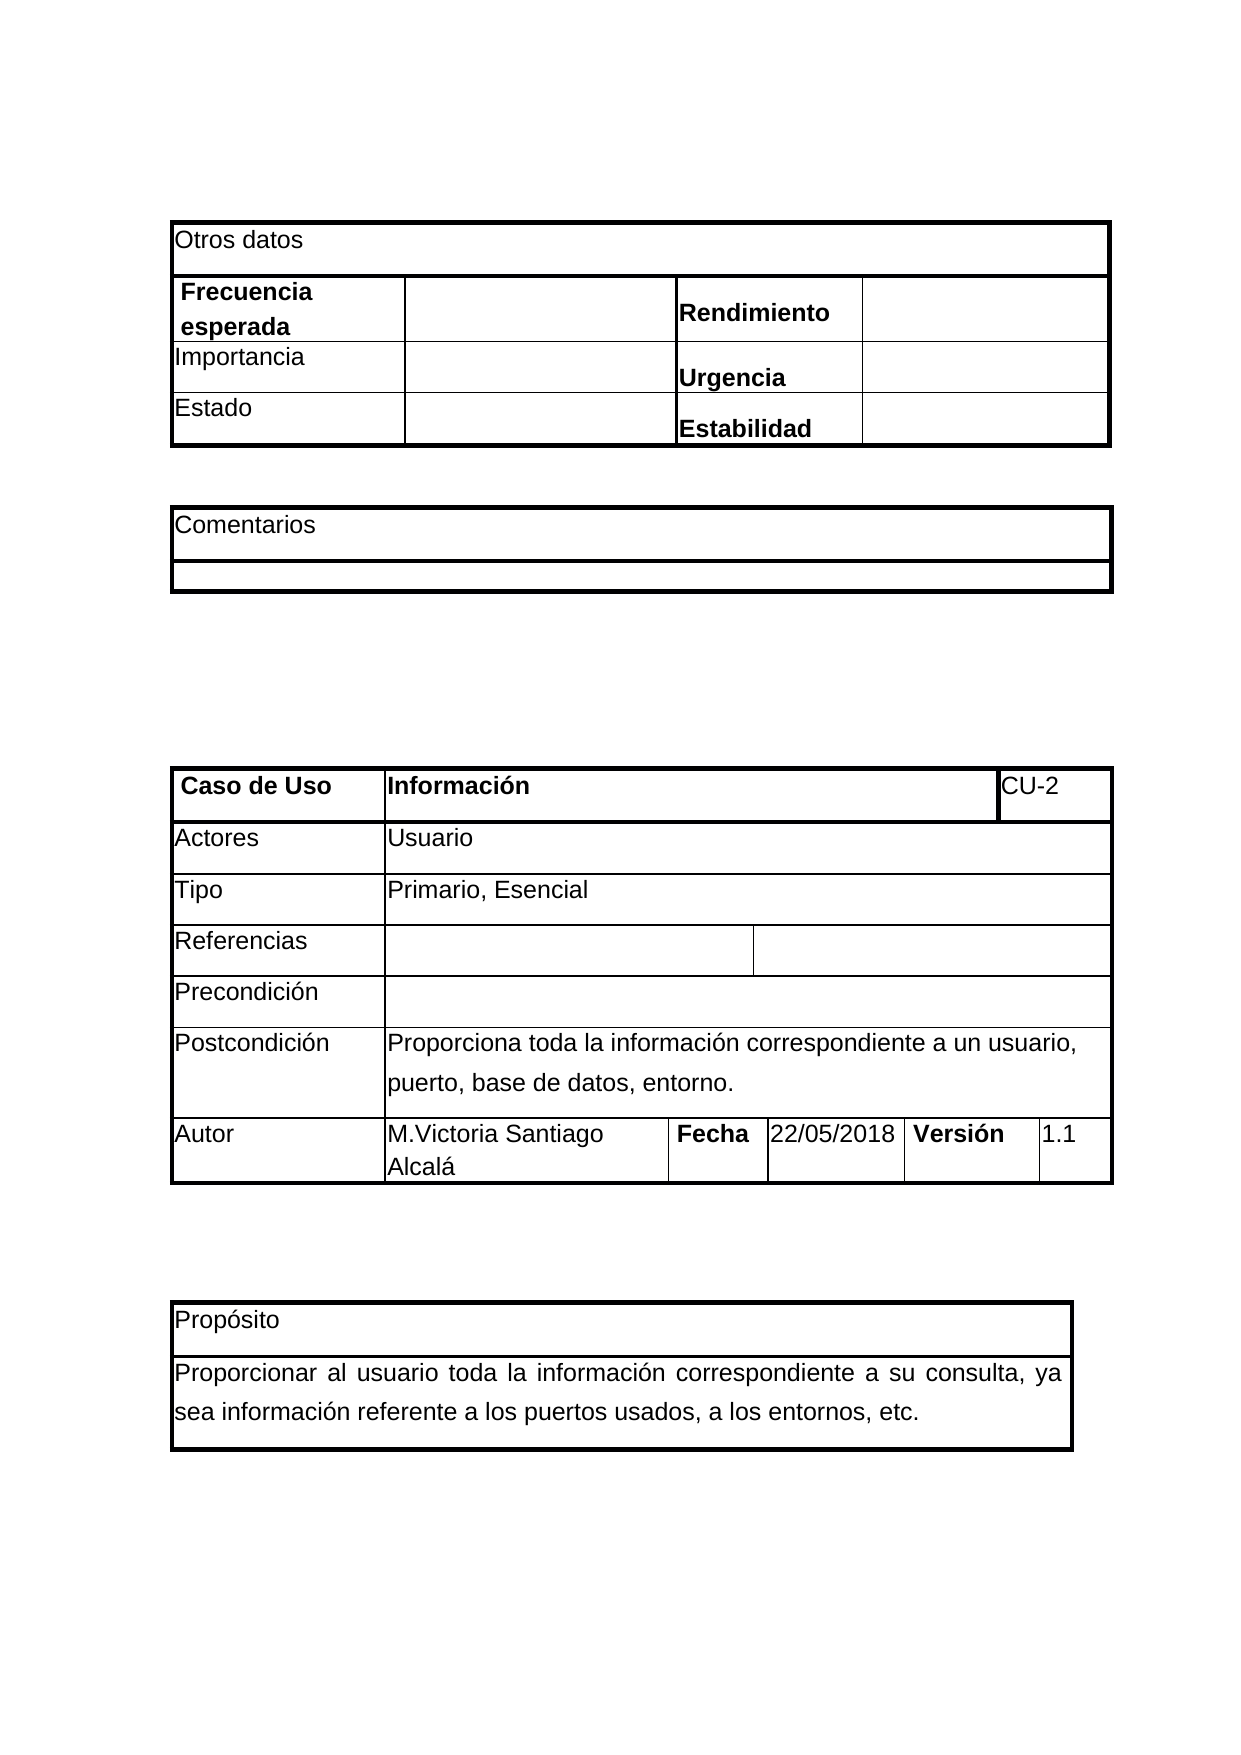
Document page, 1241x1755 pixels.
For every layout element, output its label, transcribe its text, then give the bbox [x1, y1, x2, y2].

table_cell Referencias [174, 926, 384, 975]
table_cell Precondición [174, 977, 384, 1026]
table_cell [386, 926, 753, 975]
table_cell Primario, Esencial [386, 875, 1110, 924]
table_cell Usuario [386, 824, 1110, 873]
table_cell [406, 393, 675, 443]
table_cell Tipo [174, 875, 384, 924]
table_cell M.Victoria Santiago Alcalá [386, 1119, 668, 1181]
table_cell Proporciona toda la información correspondiente a un usuario, puerto, base de datos, entorno. [386, 1028, 1110, 1117]
table_header Caso de Uso [174, 771, 384, 820]
table_cell Actores [174, 824, 384, 873]
table_cell Autor [174, 1119, 384, 1181]
table_cell [754, 926, 1110, 975]
table_cell 1.1 [1040, 1119, 1110, 1181]
table_cell [406, 342, 675, 392]
table_cell [863, 342, 1107, 392]
table_cell Frecuencia esperada [174, 278, 404, 341]
table_cell Versión [905, 1119, 1039, 1181]
table_cell [863, 278, 1107, 341]
table_cell [406, 278, 675, 341]
table_cell [174, 563, 1109, 589]
table_cell Fecha [669, 1119, 767, 1181]
table_header Información [386, 771, 996, 820]
table_header CU-2 [1001, 771, 1110, 820]
table_cell Urgencia [678, 342, 862, 392]
table_header Otros datos [174, 225, 1107, 274]
table_cell [863, 393, 1107, 443]
table_cell Rendimiento [678, 278, 862, 341]
table_cell Estabilidad [678, 393, 862, 443]
table_cell Postcondición [174, 1028, 384, 1117]
table_header Comentarios [174, 510, 1109, 559]
table_cell 22/05/2018 [769, 1119, 904, 1181]
table_cell Importancia [174, 342, 404, 392]
table_cell Proporcionar al usuario toda la información correspondiente a su consulta, ya sea información referente a los puertos usados, a los entornos, etc. [174, 1358, 1070, 1447]
table_cell Estado [174, 393, 404, 443]
table_header Propósito [174, 1305, 1070, 1354]
table_cell [386, 977, 1110, 1026]
